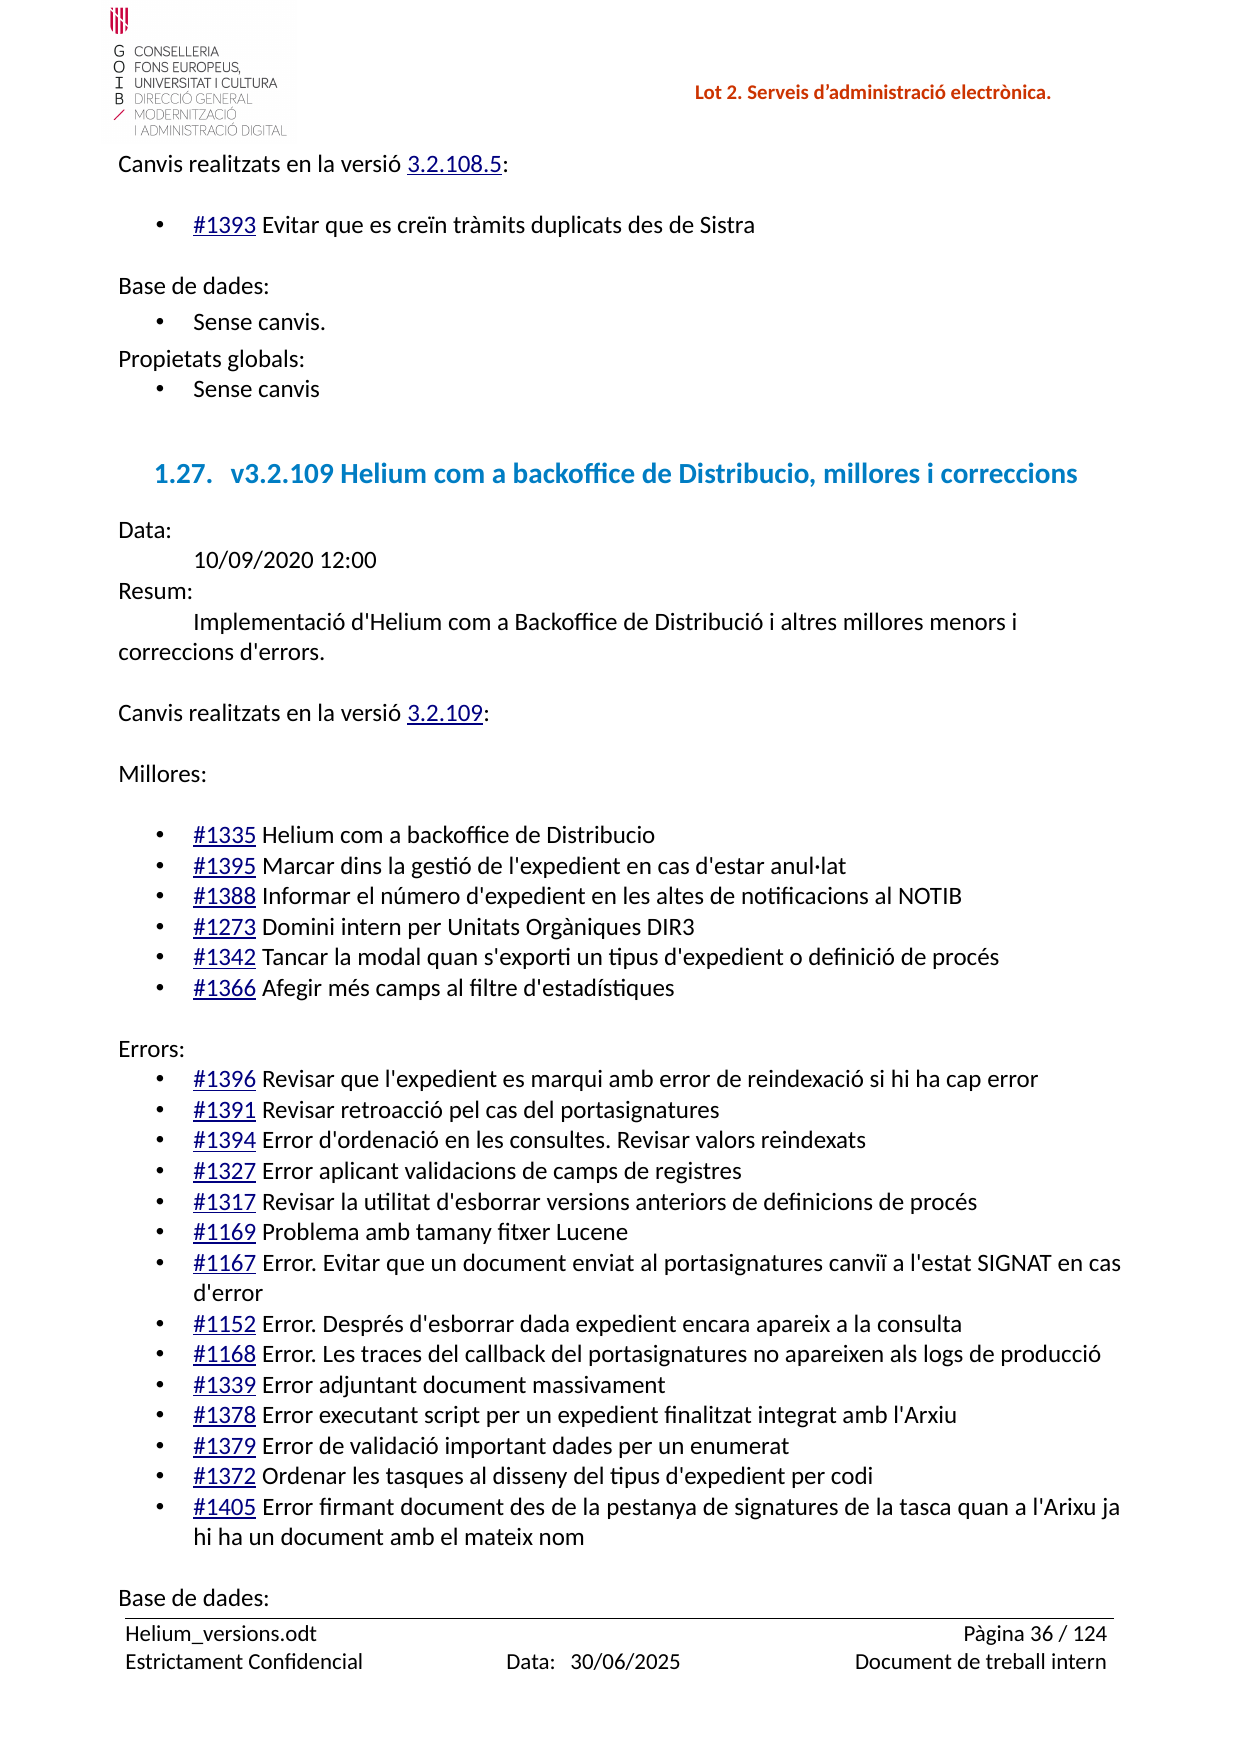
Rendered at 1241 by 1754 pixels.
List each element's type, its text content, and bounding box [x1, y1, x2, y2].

subtitle v3.2.109 Helium com a backoffice de Distribucio, millores i correccions [153, 455, 1122, 491]
text Implementació d'Helium com a Backoffice de Distribució i altres millores menors i correccions d'errors. [118, 606, 1122, 667]
list #1273 Domini intern per Unitats Orgàniques DIR3 [156, 911, 1122, 941]
text Base de dades: [118, 1582, 1122, 1613]
list #1372 Ordenar les tasques al disseny del tipus d'expedient per codi [156, 1460, 1122, 1491]
text Errors: [118, 1033, 1122, 1063]
text Base de dades: [118, 270, 1122, 300]
text Data: [118, 514, 1122, 545]
text Canvis realitzats en la versió 3.2.108.5: [118, 148, 1122, 178]
list #1394 Error d'ordenació en les consultes. Revisar valors reindexats [156, 1124, 1122, 1155]
list #1168 Error. Les traces del callback del portasignatures no apareixen als logs de producció [156, 1338, 1122, 1369]
text Millores: [118, 758, 1122, 789]
list #1339 Error adjuntant document massivament [156, 1369, 1122, 1399]
list #1378 Error executant script per un expedient finalitzat integrat amb l'Arxiu [156, 1399, 1122, 1430]
list #1388 Informar el número d'expedient en les altes de notificacions al NOTIB [156, 880, 1122, 911]
list #1379 Error de validació important dades per un enumerat [156, 1430, 1122, 1460]
list #1405 Error firmant document des de la pestanya de signatures de la tasca quan a l'Arixu ja hi ha un document amb el mateix nom [156, 1491, 1122, 1552]
text Resum: [118, 575, 1122, 606]
list #1395 Marcar dins la gestió de l'expedient en cas d'estar anul·lat [156, 850, 1122, 880]
list #1152 Error. Després d'esborrar dada expedient encara apareix a la consulta [156, 1308, 1122, 1338]
text 10/09/2020 12:00 [118, 545, 1122, 575]
list #1366 Afegir més camps al filtre d'estadístiques [156, 972, 1122, 1002]
list #1391 Revisar retroacció pel cas del portasignatures [156, 1094, 1122, 1124]
text Propietats globals: [118, 343, 1122, 373]
list #1396 Revisar que l'expedient es marqui amb error de reindexació si hi ha cap error [156, 1063, 1122, 1094]
list #1393 Evitar que es creïn tràmits duplicats des de Sistra [156, 209, 1122, 239]
list #1342 Tancar la modal quan s'exporti un tipus d'expedient o definició de procés [156, 941, 1122, 972]
list #1169 Problema amb tamany fitxer Lucene [156, 1216, 1122, 1247]
text Canvis realitzats en la versió 3.2.109: [118, 697, 1122, 728]
picture [100, 0, 297, 144]
list Sense canvis [156, 373, 1122, 404]
list #1327 Error aplicant validacions de camps de registres [156, 1155, 1122, 1186]
list #1335 Helium com a backoffice de Distribucio [156, 819, 1122, 850]
list Sense canvis. [156, 306, 1122, 337]
list #1317 Revisar la utilitat d'esborrar versions anteriors de definicions de procés [156, 1186, 1122, 1216]
list #1167 Error. Evitar que un document enviat al portasignatures canviï a l'estat SIGNAT en cas d'error [156, 1247, 1122, 1308]
